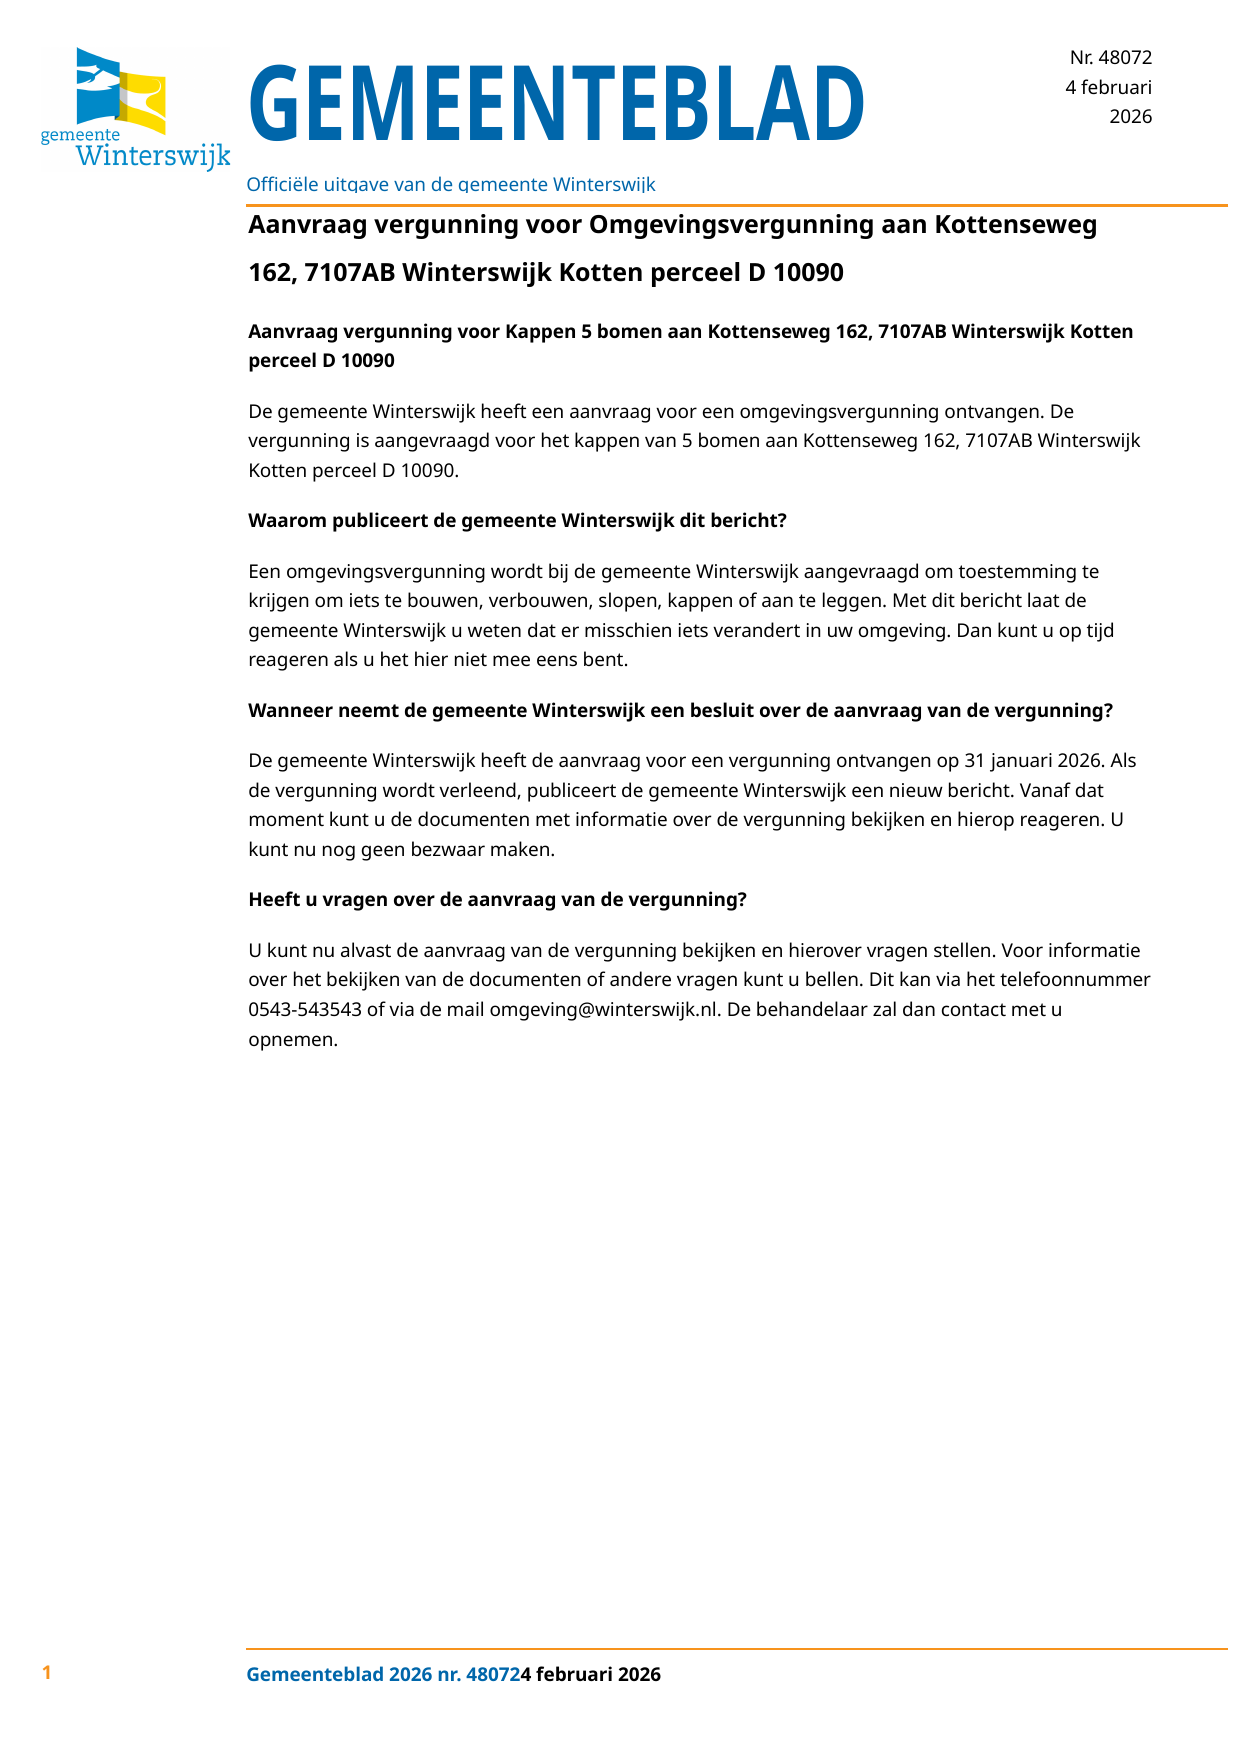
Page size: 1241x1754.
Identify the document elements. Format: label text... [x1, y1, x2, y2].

text U kunt nu alvast de aanvraag van de vergunning bekijken en hierover vragen stellen. Voor informatie over het bekijken van de documenten of andere vragen kunt u bellen. Dit kan via het telefoonnummer 0543-543543 of via de mail omgeving@winterswijk.nl. De behandelaar zal dan contact met u opnemen. [248, 937, 1152, 1052]
picture [41, 47, 231, 172]
text Waarom publiceert de gemeente Winterswijk dit bericht? [248, 507, 1152, 533]
text Wanneer neemt de gemeente Winterswijk een besluit over de aanvraag van de vergunning? [248, 697, 1152, 723]
text Aanvraag vergunning voor Kappen 5 bomen aan Kottenseweg 162, 7107AB Winterswijk Kotten perceel D 10090 [248, 318, 1152, 373]
text De gemeente Winterswijk heeft een aanvraag voor een omgevingsvergunning ontvangen. De vergunning is aangevraagd voor het kappen van 5 bomen aan Kottenseweg 162, 7107AB Winterswijk Kotten perceel D 10090. [248, 398, 1152, 483]
text Een omgevingsvergunning wordt bij de gemeente Winterswijk aangevraagd om toestemming te krijgen om iets te bouwen, verbouwen, slopen, kappen of aan te leggen. Met dit bericht laat de gemeente Winterswijk u weten dat er misschien iets verandert in uw omgeving. Dan kunt u op tijd reageren als u het hier niet mee eens bent. [248, 558, 1152, 672]
text Heeft u vragen over de aanvraag van de vergunning? [248, 887, 1152, 912]
text De gemeente Winterswijk heeft de aanvraag voor een vergunning ontvangen op 31 januari 2026. Als de vergunning wordt verleend, publiceert de gemeente Winterswijk een nieuw bericht. Vanaf dat moment kunt u de documenten met informatie over de vergunning bekijken en hierop reageren. U kunt nu nog geen bezwaar maken. [248, 747, 1152, 862]
text Aanvraag vergunning voor Omgevingsvergunning aan Kottenseweg 162, 7107AB Winterswijk Kotten perceel D 10090 [248, 207, 1152, 288]
picture [225, 153, 231, 162]
